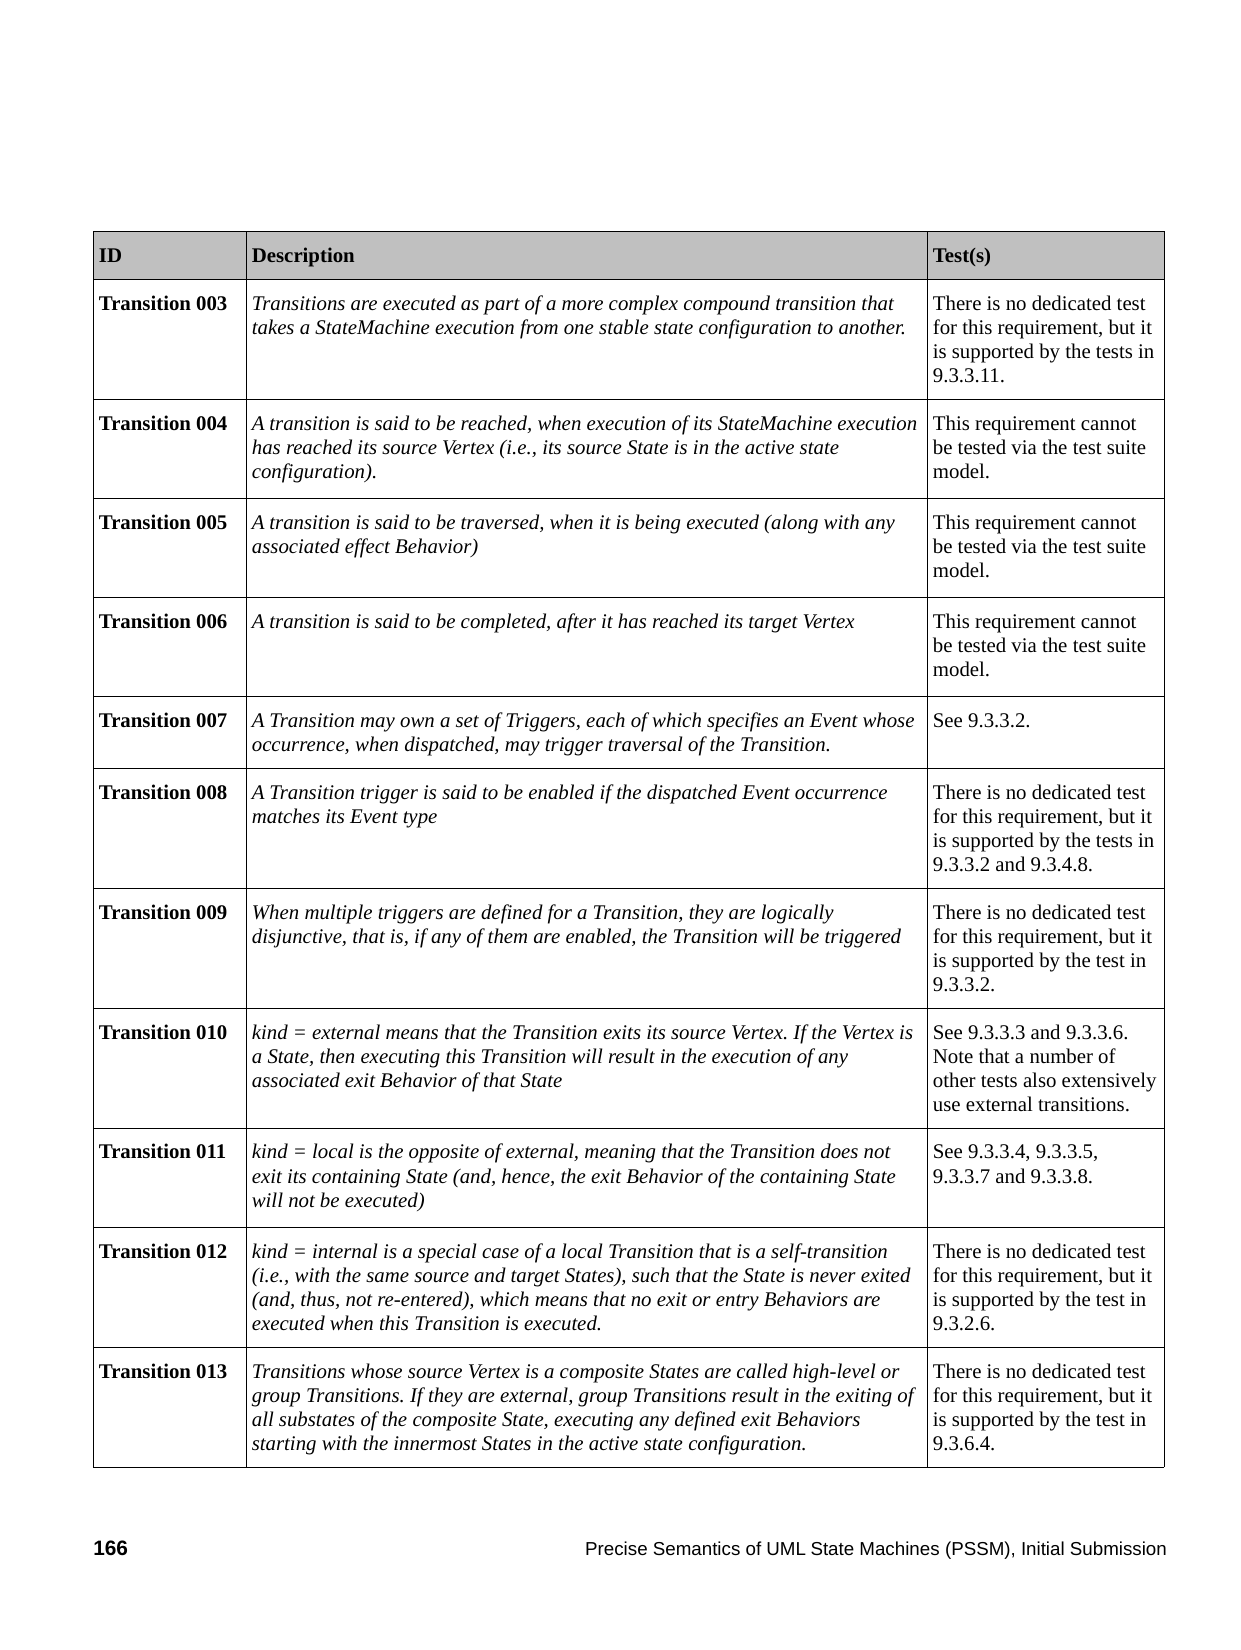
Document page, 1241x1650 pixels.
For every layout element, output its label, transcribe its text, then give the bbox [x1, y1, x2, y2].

table_cell See 9.3.3.4, 9.3.3.5, 9.3.3.7 and 9.3.3.8. [928, 1129, 1164, 1227]
table_cell A transition is said to be reached, when execution of its StateMachine execution has reached its source Vertex (i.e., its source State is in the active state configuration). [247, 400, 927, 498]
table_cell Transition 011 [94, 1129, 246, 1227]
table_cell Transition 005 [94, 499, 246, 597]
table_cell kind = local is the opposite of external, meaning that the Transition does not exit its containing State (and, hence, the exit Behavior of the containing State will not be executed) [247, 1129, 927, 1227]
table_cell Transitions are executed as part of a more complex compound transition that takes a StateMachine execution from one stable state configuration to another. [247, 280, 927, 399]
table_cell This requirement cannot be tested via the test suite model. [928, 499, 1164, 597]
table_cell There is no dedicated test for this requirement, but it is supported by the tests in 9.3.3.2 and 9.3.4.8. [928, 769, 1164, 888]
table_cell There is no dedicated test for this requirement, but it is supported by the test in 9.3.2.6. [928, 1228, 1164, 1347]
table_cell Transition 008 [94, 769, 246, 888]
table_cell See 9.3.3.2. [928, 697, 1164, 768]
table_cell kind = internal is a special case of a local Transition that is a self-transition (i.e., with the same source and target States), such that the State is never exited (and, thus, not re-entered), which means that no exit or entry Behaviors are executed when this Transition is executed. [247, 1228, 927, 1347]
table_cell There is no dedicated test for this requirement, but it is supported by the test in 9.3.6.4. [928, 1348, 1164, 1467]
table_cell Transition 009 [94, 889, 246, 1008]
table_cell There is no dedicated test for this requirement, but it is supported by the test in 9.3.3.2. [928, 889, 1164, 1008]
table_header Test(s) [928, 232, 1164, 279]
table_cell Transition 010 [94, 1009, 246, 1128]
table_cell Transition 007 [94, 697, 246, 768]
table_cell There is no dedicated test for this requirement, but it is supported by the tests in 9.3.3.11. [928, 280, 1164, 399]
table_cell A Transition may own a set of Triggers, each of which specifies an Event whose occurrence, when dispatched, may trigger traversal of the Transition. [247, 697, 927, 768]
table_cell See 9.3.3.3 and 9.3.3.6. Note that a number of other tests also extensively use external transitions. [928, 1009, 1164, 1128]
table_cell A transition is said to be traversed, when it is being executed (along with any associated effect Behavior) [247, 499, 927, 597]
table_cell Transition 006 [94, 598, 246, 696]
table_header ID [94, 232, 246, 279]
table_cell A transition is said to be completed, after it has reached its target Vertex [247, 598, 927, 696]
table_cell A Transition trigger is said to be enabled if the dispatched Event occurrence matches its Event type [247, 769, 927, 888]
table_cell Transition 013 [94, 1348, 246, 1467]
table_cell This requirement cannot be tested via the test suite model. [928, 598, 1164, 696]
table_cell Transitions whose source Vertex is a composite States are called high-level or group Transitions. If they are external, group Transitions result in the exiting of all substates of the composite State, executing any defined exit Behaviors starting with the innermost States in the active state configuration. [247, 1348, 927, 1467]
table_cell Transition 003 [94, 280, 246, 399]
table_cell kind = external means that the Transition exits its source Vertex. If the Vertex is a State, then executing this Transition will result in the execution of any associated exit Behavior of that State [247, 1009, 927, 1128]
table_cell Transition 004 [94, 400, 246, 498]
table_header Description [247, 232, 927, 279]
table_cell When multiple triggers are defined for a Transition, they are logically disjunctive, that is, if any of them are enabled, the Transition will be triggered [247, 889, 927, 1008]
table_cell Transition 012 [94, 1228, 246, 1347]
table_cell This requirement cannot be tested via the test suite model. [928, 400, 1164, 498]
